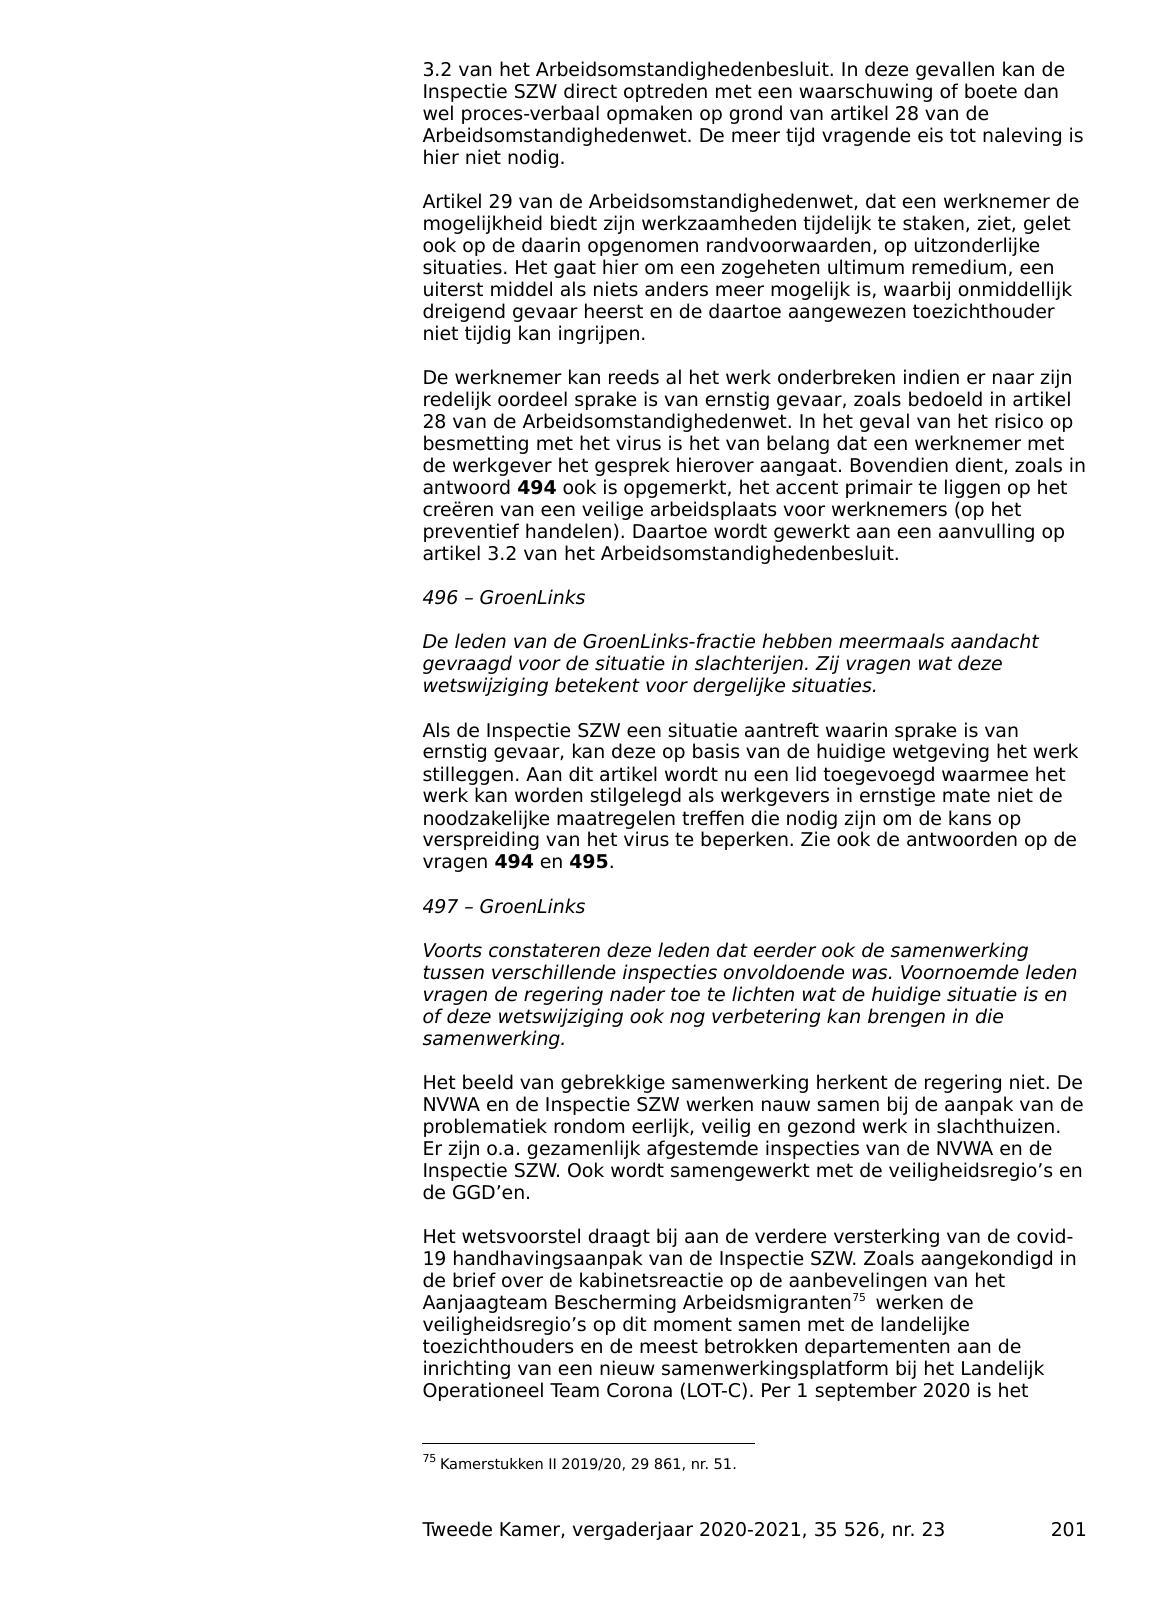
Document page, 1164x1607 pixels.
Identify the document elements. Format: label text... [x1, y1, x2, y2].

text Als de Inspectie SZW een situatie aantreft waarin sprake is van ernstig gevaar, kan deze op basis van de huidige wetgeving het werk stilleggen. Aan dit artikel wordt nu een lid toegevoegd waarmee het werk kan worden stilgelegd als werkgevers in ernstige mate niet de noodzakelijke maatregelen treffen die nodig zijn om de kans op verspreiding van het virus te beperken. Zie ook de antwoorden op de vragen 494 en 495. [422, 719, 1087, 873]
text 3.2 van het Arbeidsomstandighedenbesluit. In deze gevallen kan de Inspectie SZW direct optreden met een waarschuwing of boete dan wel proces-verbaal opmaken op grond van artikel 28 van de Arbeidsomstandighedenwet. De meer tijd vragende eis tot naleving is hier niet nodig. [422, 59, 1087, 169]
text Kamerstukken II 2019/20, 29 861, nr. 51. [422, 1452, 1087, 1474]
text De leden van de GroenLinks-fractie hebben meermaals aandacht gevraagd voor de situatie in slachterijen. Zij vragen wat deze wetswijziging betekent voor dergelijke situaties. [422, 631, 1087, 697]
text Het beeld van gebrekkige samenwerking herkent de regering niet. De NVWA en de Inspectie SZW werken nauw samen bij de aanpak van de problematiek rondom eerlijk, veilig en gezond werk in slachthuizen. Er zijn o.a. gezamenlijk afgestemde inspecties van de NVWA en de Inspectie SZW. Ook wordt samengewerkt met de veiligheidsregio’s en de GGD’en. [422, 1072, 1087, 1204]
text Voorts constateren deze leden dat eerder ook de samenwerking tussen verschillende inspecties onvoldoende was. Voornoemde leden vragen de regering nader toe te lichten wat de huidige situatie is en of deze wetswijziging ook nog verbetering kan brengen in die samenwerking. [422, 940, 1087, 1049]
subtitle 496 – GroenLinks [422, 587, 1087, 609]
text Artikel 29 van de Arbeidsomstandighedenwet, dat een werknemer de mogelijkheid biedt zijn werkzaamheden tijdelijk te staken, ziet, gelet ook op de daarin opgenomen randvoorwaarden, op uitzonderlijke situaties. Het gaat hier om een zogeheten ultimum remedium, een uiterst middel als niets anders meer mogelijk is, waarbij onmiddellijk dreigend gevaar heerst en de daartoe aangewezen toezichthouder niet tijdig kan ingrijpen. [422, 191, 1087, 345]
text De werknemer kan reeds al het werk onderbreken indien er naar zijn redelijk oordeel sprake is van ernstig gevaar, zoals bedoeld in artikel 28 van de Arbeidsomstandighedenwet. In het geval van het risico op besmetting met het virus is het van belang dat een werknemer met de werkgever het gesprek hierover aangaat. Bovendien dient, zoals in antwoord 494 ook is opgemerkt, het accent primair te liggen op het creëren van een veilige arbeidsplaats voor werknemers (op het preventief handelen). Daartoe wordt gewerkt aan een aanvulling op artikel 3.2 van het Arbeidsomstandighedenbesluit. [422, 367, 1087, 565]
text Het wetsvoorstel draagt bij aan de verdere versterking van de covid-19 handhavingsaanpak van de Inspectie SZW. Zoals aangekondigd in de brief over de kabinetsreactie op de aanbevelingen van het Aanjaagteam Bescherming Arbeidsmigranten werken de veiligheidsregio’s op dit moment samen met de landelijke toezichthouders en de meest betrokken departementen aan de inrichting van een nieuw samenwerkingsplatform bij het Landelijk Operationeel Team Corona (LOT-C). Per 1 september 2020 is het [422, 1226, 1087, 1402]
subtitle 497 – GroenLinks [422, 896, 1087, 917]
